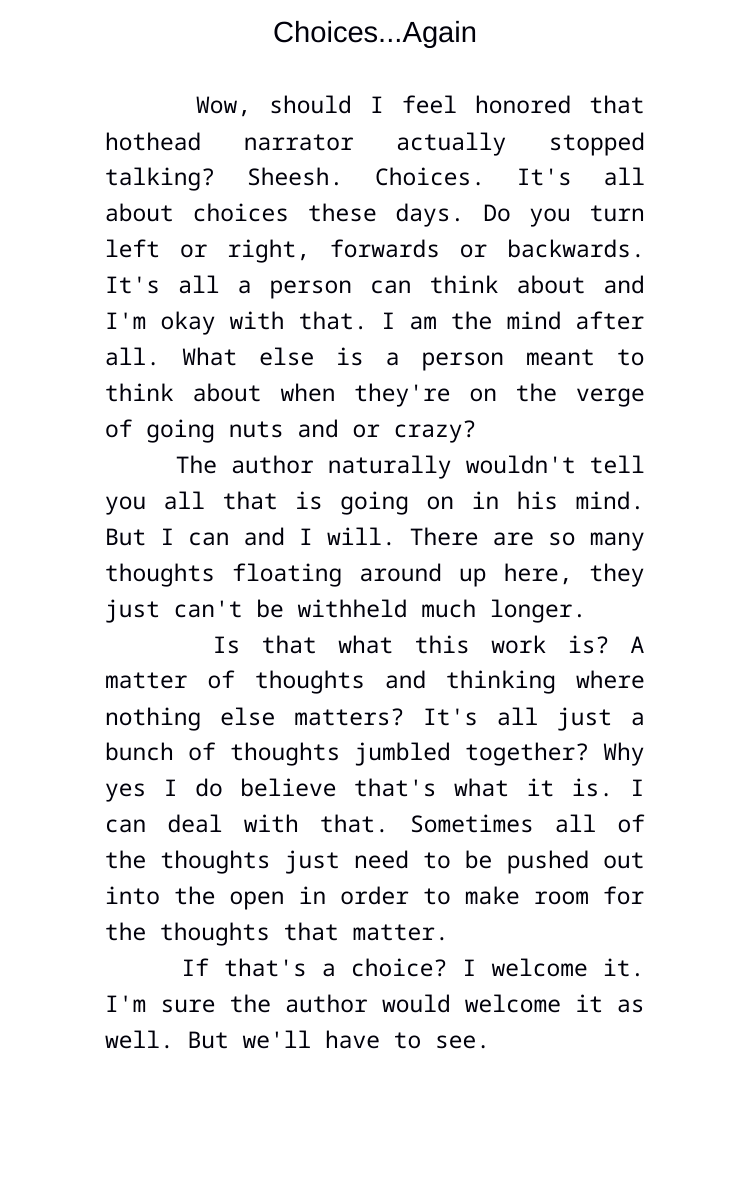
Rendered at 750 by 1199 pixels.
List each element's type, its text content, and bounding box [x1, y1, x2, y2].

text Choices...Again [105, 15, 645, 48]
text Wow, should I feel honored that hothead narrator actually stopped talking? Sheesh. Choices. It's all about choices these days. Do you turn left or right, forwards or backwards. It's all a person can think about and I'm okay with that. I am the mind after all. What else is a person meant to think about when they're on the verge of going nuts and or crazy? [105, 89, 645, 444]
text The author naturally wouldn't tell you all that is going on in his mind. But I can and I will. There are so many thoughts floating around up here, they just can't be withheld much longer. [105, 449, 645, 624]
text Is that what this work is? A matter of thoughts and thinking where nothing else matters? It's all just a bunch of thoughts jumbled together? Why yes I do believe that's what it is. I can deal with that. Sometimes all of the thoughts just need to be pushed out into the open in order to make room for the thoughts that matter. [105, 628, 645, 947]
text If that's a choice? I welcome it. I'm sure the author would welcome it as well. But we'll have to see. [105, 952, 645, 1055]
